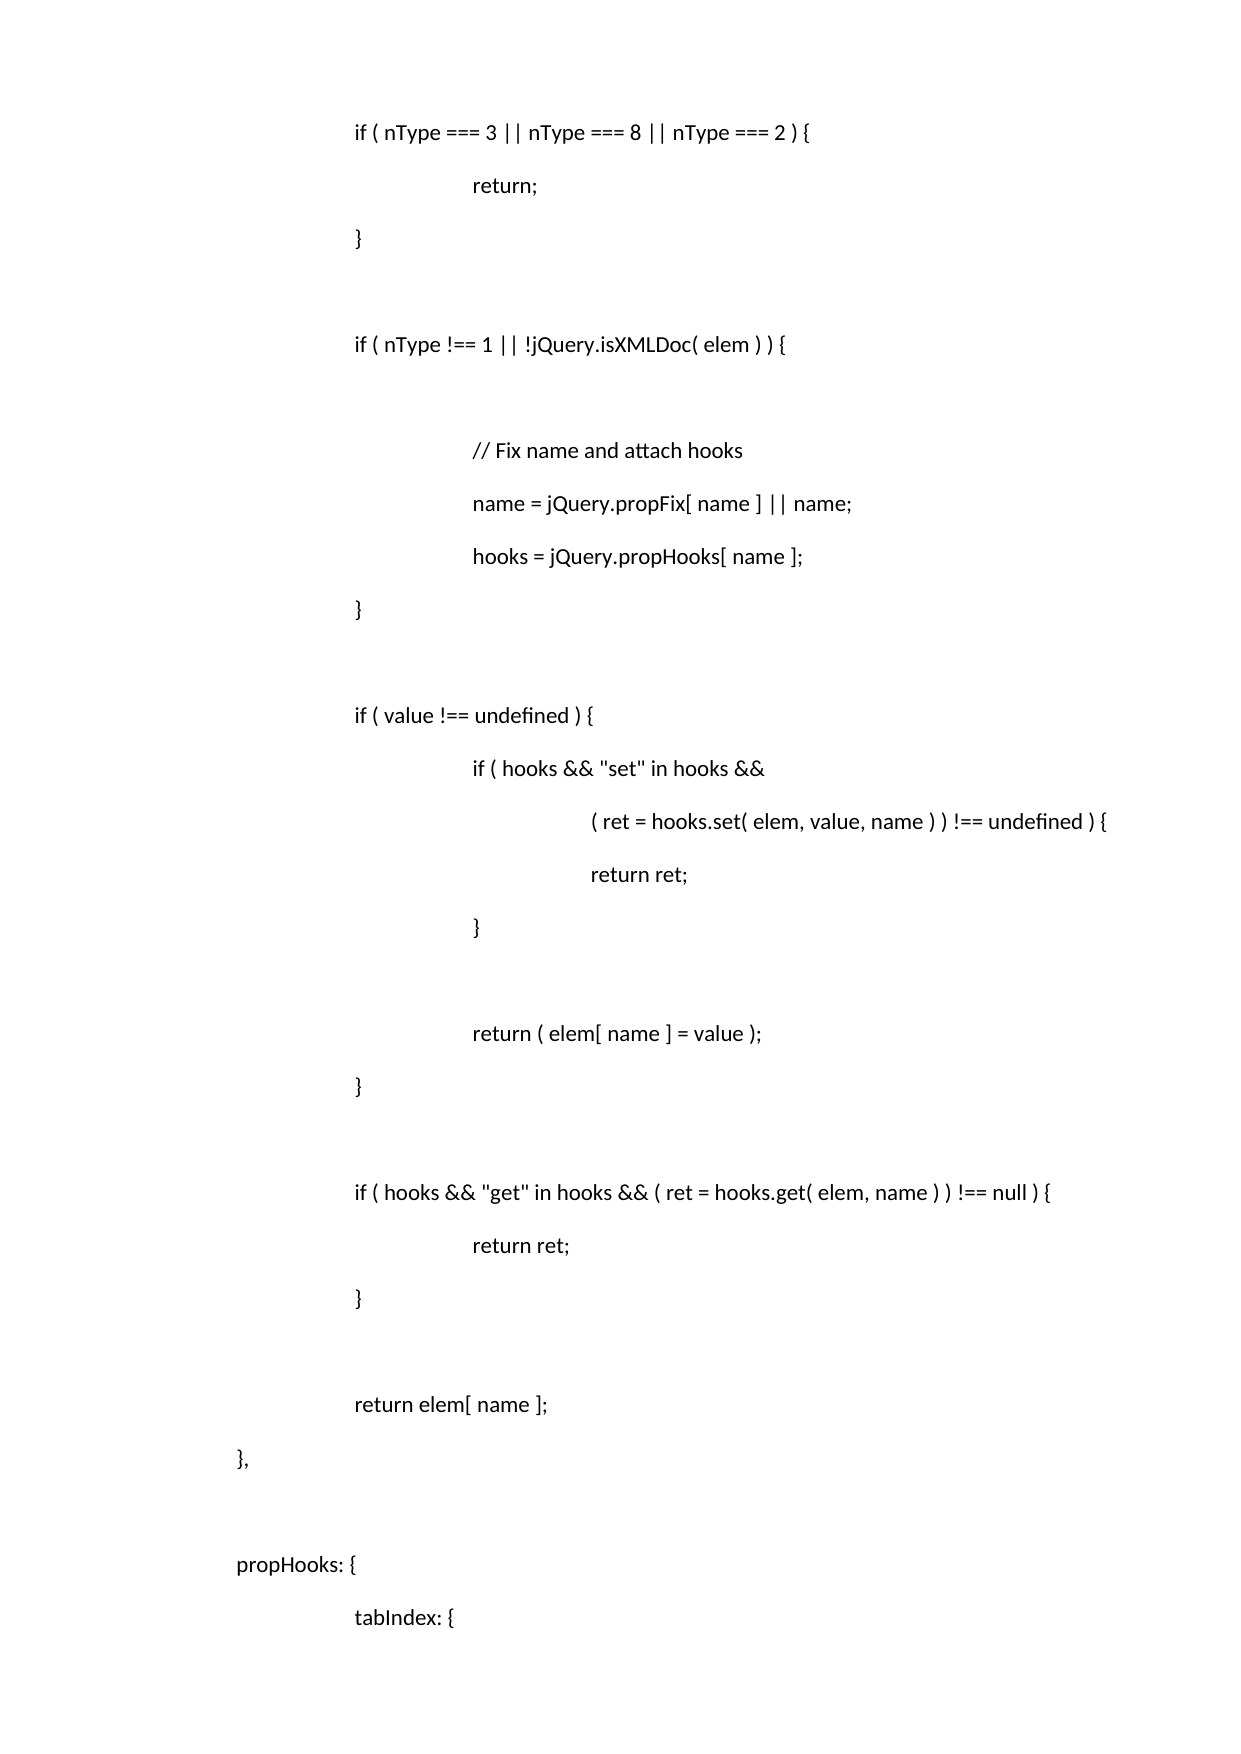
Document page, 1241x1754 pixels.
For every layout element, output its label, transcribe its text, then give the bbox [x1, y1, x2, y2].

text return ret; [118, 860, 1122, 888]
text // Fix name and attach hooks [118, 436, 1122, 464]
text hooks = jQuery.propHooks[ name ]; [118, 542, 1122, 570]
text } [118, 1072, 1122, 1101]
text } [118, 1284, 1122, 1313]
text if ( nType !== 1 || !jQuery.isXMLDoc( elem ) ) { [118, 330, 1122, 358]
text }, [118, 1444, 1122, 1472]
text propHooks: { [118, 1550, 1122, 1578]
text return ( elem[ name ] = value ); [118, 1019, 1122, 1047]
text } [118, 595, 1122, 623]
text return; [118, 171, 1122, 199]
text if ( nType === 3 || nType === 8 || nType === 2 ) { [118, 118, 1122, 146]
text name = jQuery.propFix[ name ] || name; [118, 489, 1122, 517]
text } [118, 224, 1122, 252]
text if ( value !== undefined ) { [118, 701, 1122, 729]
text if ( hooks && "get" in hooks && ( ret = hooks.get( elem, name ) ) !== null ) { [118, 1178, 1122, 1207]
text if ( hooks && "set" in hooks && [118, 754, 1122, 782]
text return ret; [118, 1232, 1122, 1259]
text return elem[ name ]; [118, 1391, 1122, 1419]
text ( ret = hooks.set( elem, value, name ) ) !== undefined ) { [118, 807, 1122, 835]
text } [118, 913, 1122, 941]
text tabIndex: { [118, 1603, 1122, 1631]
